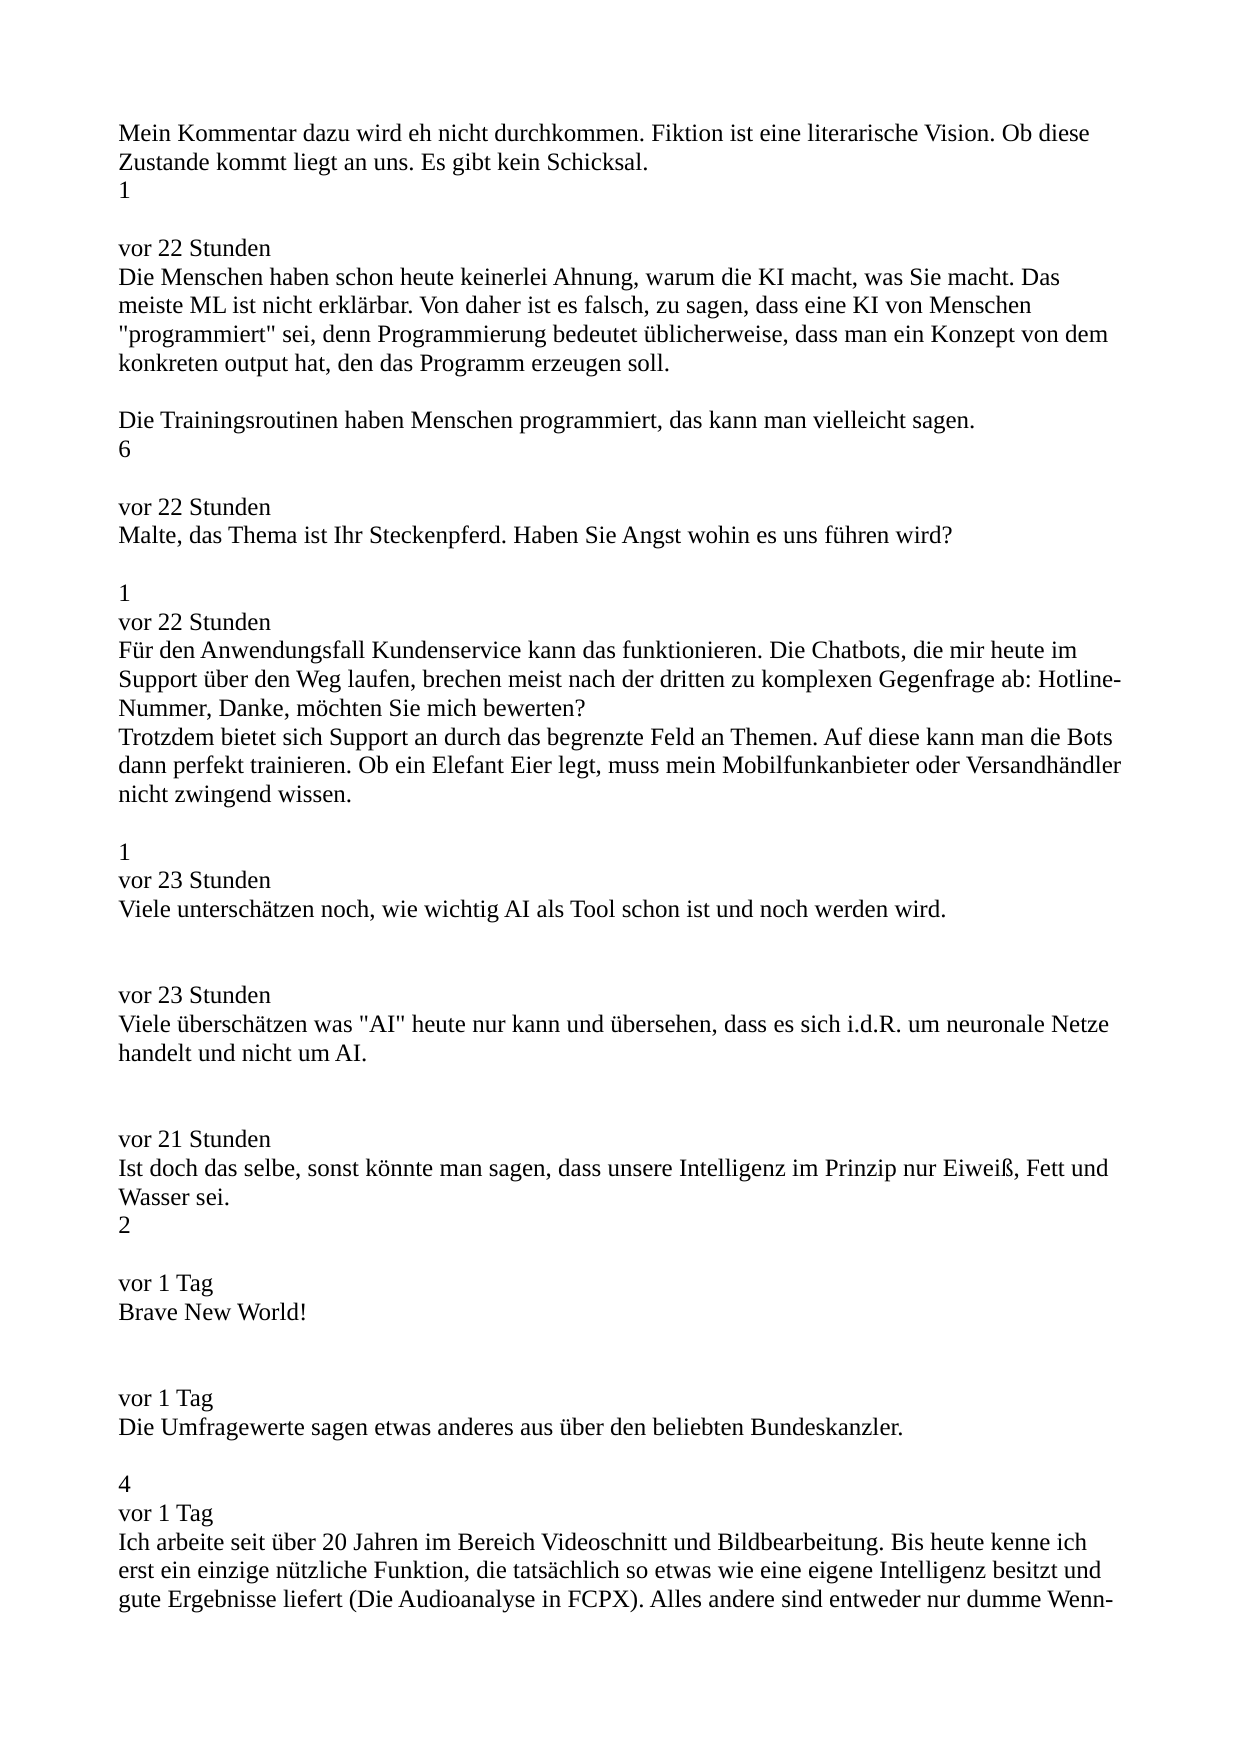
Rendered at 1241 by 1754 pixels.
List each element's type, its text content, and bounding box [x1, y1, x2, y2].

text Die Trainingsroutinen haben Menschen programmiert, das kann man vielleicht sagen. [118, 406, 1122, 434]
text vor 22 Stunden [118, 607, 1122, 636]
text 1 [118, 837, 1122, 866]
text Brave New World! [118, 1297, 1122, 1326]
text Mein Kommentar dazu wird eh nicht durchkommen. Fiktion ist eine literarische Vision. Ob diese Zustande kommt liegt an uns. Es gibt kein Schicksal. [118, 118, 1122, 176]
text Die Umfragewerte sagen etwas anderes aus über den beliebten Bundeskanzler. [118, 1412, 1122, 1441]
text Viele überschätzen was "AI" heute nur kann und übersehen, dass es sich i.d.R. um neuronale Netze handelt und nicht um AI. [118, 1009, 1122, 1067]
text vor 1 Tag [118, 1383, 1122, 1412]
text vor 23 Stunden [118, 866, 1122, 894]
text vor 1 Tag [118, 1498, 1122, 1527]
text 1 [118, 578, 1122, 607]
text vor 21 Stunden [118, 1124, 1122, 1153]
text vor 22 Stunden [118, 492, 1122, 521]
text Die Menschen haben schon heute keinerlei Ahnung, warum die KI macht, was Sie macht. Das meiste ML ist nicht erklärbar. Von daher ist es falsch, zu sagen, dass eine KI von Menschen "programmiert" sei, denn Programmierung bedeutet üblicherweise, dass man ein Konzept von dem konkreten output hat, den das Programm erzeugen soll. [118, 262, 1122, 377]
text 1 [118, 176, 1122, 204]
text Ich arbeite seit über 20 Jahren im Bereich Videoschnitt und Bildbearbeitung. Bis heute kenne ich erst ein einzige nützliche Funktion, die tatsächlich so etwas wie eine eigene Intelligenz besitzt und gute Ergebnisse liefert (Die Audioanalyse in FCPX). Alles andere sind entweder nur dumme Wenn- [118, 1527, 1122, 1613]
text Trotzdem bietet sich Support an durch das begrenzte Feld an Themen. Auf diese kann man die Bots dann perfekt trainieren. Ob ein Elefant Eier legt, muss mein Mobilfunkanbieter oder Versandhändler nicht zwingend wissen. [118, 722, 1122, 808]
text Viele unterschätzen noch, wie wichtig AI als Tool schon ist und noch werden wird. [118, 894, 1122, 923]
text 2 [118, 1211, 1122, 1239]
text 6 [118, 434, 1122, 463]
text vor 1 Tag [118, 1268, 1122, 1297]
text Für den Anwendungsfall Kundenservice kann das funktionieren. Die Chatbots, die mir heute im Support über den Weg laufen, brechen meist nach der dritten zu komplexen Gegenfrage ab: Hotline-Nummer, Danke, möchten Sie mich bewerten? [118, 636, 1122, 722]
text vor 23 Stunden [118, 981, 1122, 1009]
text 4 [118, 1469, 1122, 1498]
text Ist doch das selbe, sonst könnte man sagen, dass unsere Intelligenz im Prinzip nur Eiweiß, Fett und Wasser sei. [118, 1153, 1122, 1211]
text vor 22 Stunden [118, 233, 1122, 262]
text Malte, das Thema ist Ihr Steckenpferd. Haben Sie Angst wohin es uns führen wird? [118, 521, 1122, 549]
